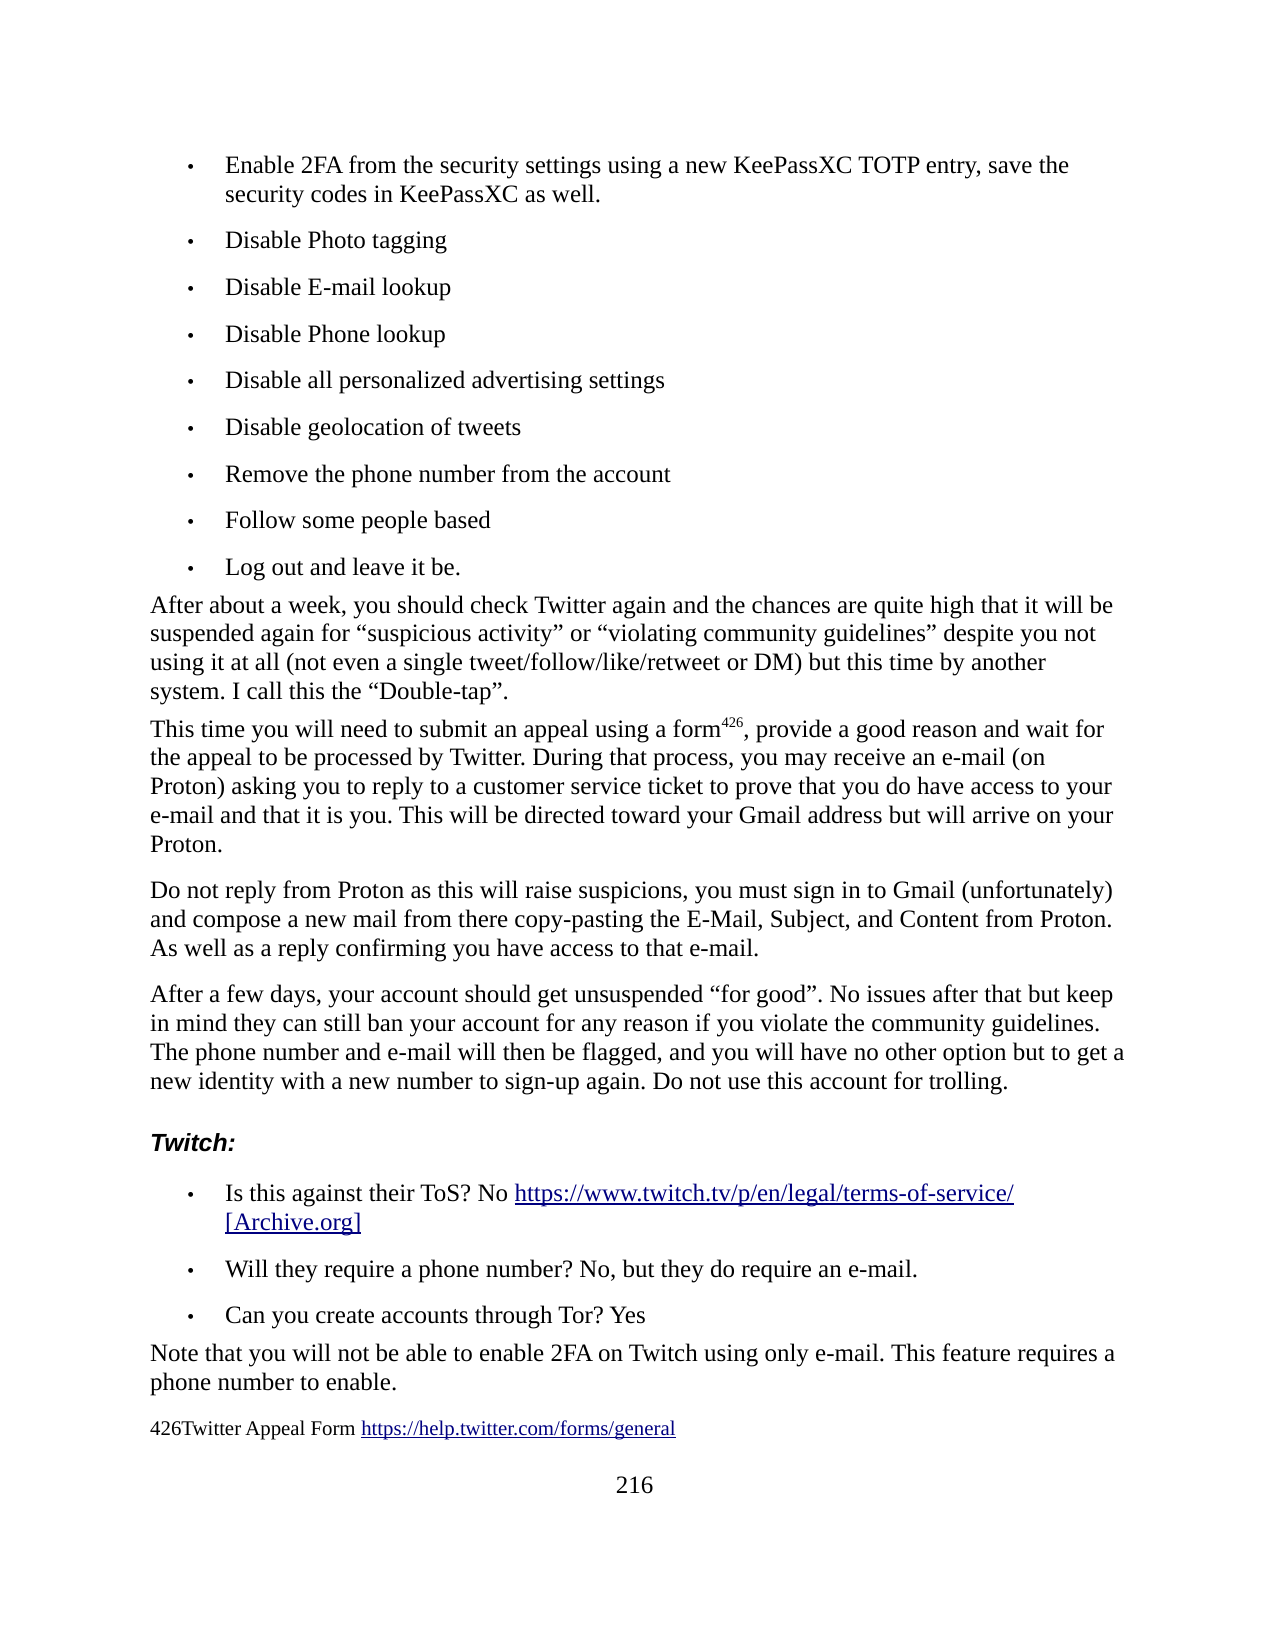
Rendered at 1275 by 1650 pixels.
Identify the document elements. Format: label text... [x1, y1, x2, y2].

text Note that you will not be able to enable 2FA on Twitch using only e-mail. This feature requires a phone number to enable. [150, 1338, 1125, 1396]
list Remove the phone number from the account [187, 459, 1125, 487]
list Log out and leave it be. [187, 552, 1125, 581]
text Twitter Appeal Form https://help.twitter.com/forms/general [150, 1416, 1125, 1440]
list Follow some people based [187, 505, 1125, 534]
list Disable all personalized advertising settings [187, 365, 1125, 394]
list Disable Photo tagging [187, 225, 1125, 254]
list Is this against their ToS? No https://www.twitch.tv/p/en/legal/terms-of-service/ [Archive.org] [187, 1178, 1125, 1236]
list Disable Phone lookup [187, 319, 1125, 347]
text After about a week, you should check Twitter again and the chances are quite high that it will be suspended again for “suspicious activity” or “violating community guidelines” despite you not using it at all (not even a single tweet/follow/like/retweet or DM) but this time by another system. I call this the “Double-tap”. [150, 590, 1125, 705]
text Do not reply from Proton as this will raise suspicions, you must sign in to Gmail (unfortunately) and compose a new mail from there copy-pasting the E-Mail, Subject, and Content from Proton. As well as a reply confirming you have access to that e-mail. [150, 875, 1125, 962]
subtitle Twitch: [150, 1128, 1125, 1157]
list Disable geolocation of tweets [187, 412, 1125, 441]
list Disable E-mail lookup [187, 272, 1125, 301]
list Enable 2FA from the security settings using a new KeePassXC TOTP entry, save the security codes in KeePassXC as well. [187, 150, 1125, 207]
text After a few days, your account should get unsuspended “for good”. No issues after that but keep in mind they can still ban your account for any reason if you violate the community guidelines. The phone number and e-mail will then be flagged, and you will have no other option but to get a new identity with a new number to sign-up again. Do not use this account for trolling. [150, 979, 1125, 1094]
list Will they require a phone number? No, but they do require an e-mail. [187, 1254, 1125, 1283]
text This time you will need to submit an appeal using a form, provide a good reason and wait for the appeal to be processed by Twitter. During that process, you may receive an e-mail (on Proton) asking you to reply to a customer service ticket to prove that you do have access to your e-mail and that it is you. This will be directed toward your Gmail address but will arrive on your Proton. [150, 714, 1125, 857]
list Can you create accounts through Tor? Yes [187, 1301, 1125, 1329]
